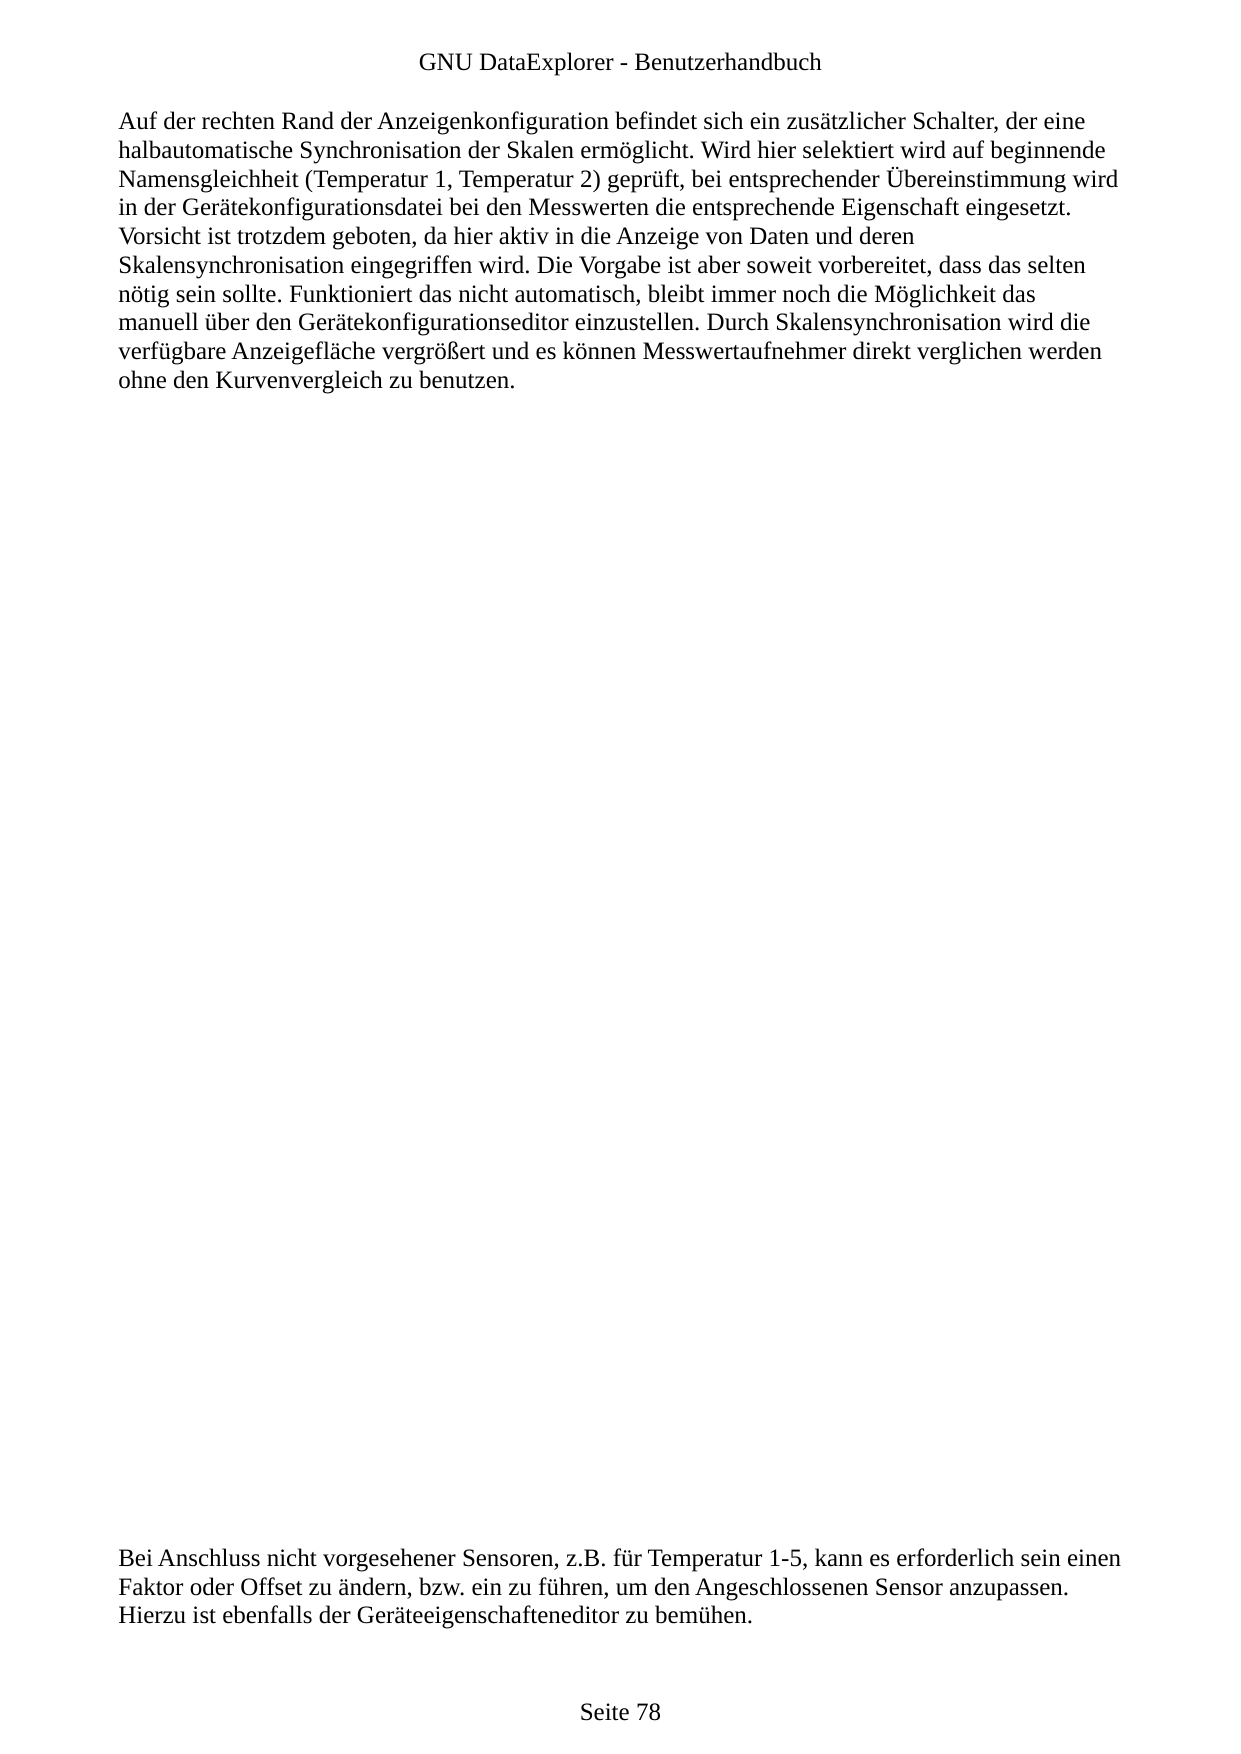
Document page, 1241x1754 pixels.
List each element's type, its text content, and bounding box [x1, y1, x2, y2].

text Auf der rechten Rand der Anzeigenkonfiguration befindet sich ein zusätzlicher Schalter, der eine halbautomatische Synchronisation der Skalen ermöglicht. Wird hier selektiert wird auf beginnende Namensgleichheit (Temperatur 1, Temperatur 2) geprüft, bei entsprechender Übereinstimmung wird in der Gerätekonfigurationsdatei bei den Messwerten die entsprechende Eigenschaft eingesetzt. Vorsicht ist trotzdem geboten, da hier aktiv in die Anzeige von Daten und deren Skalensynchronisation eingegriffen wird. Die Vorgabe ist aber soweit vorbereitet, dass das selten nötig sein sollte. Funktioniert das nicht automatisch, bleibt immer noch die Möglichkeit das manuell über den Gerätekonfigurationseditor einzustellen. Durch Skalensynchronisation wird die verfügbare Anzeigefläche vergrößert und es können Messwertaufnehmer direkt verglichen werden ohne den Kurvenvergleich zu benutzen. [118, 106, 1122, 394]
text Bei Anschluss nicht vorgesehener Sensoren, z.B. für Temperatur 1-5, kann es erforderlich sein einen Faktor oder Offset zu ändern, bzw. ein zu führen, um den Angeschlossenen Sensor anzupassen. Hierzu ist ebenfalls der Geräteeigenschafteneditor zu bemühen. [118, 1543, 1122, 1629]
